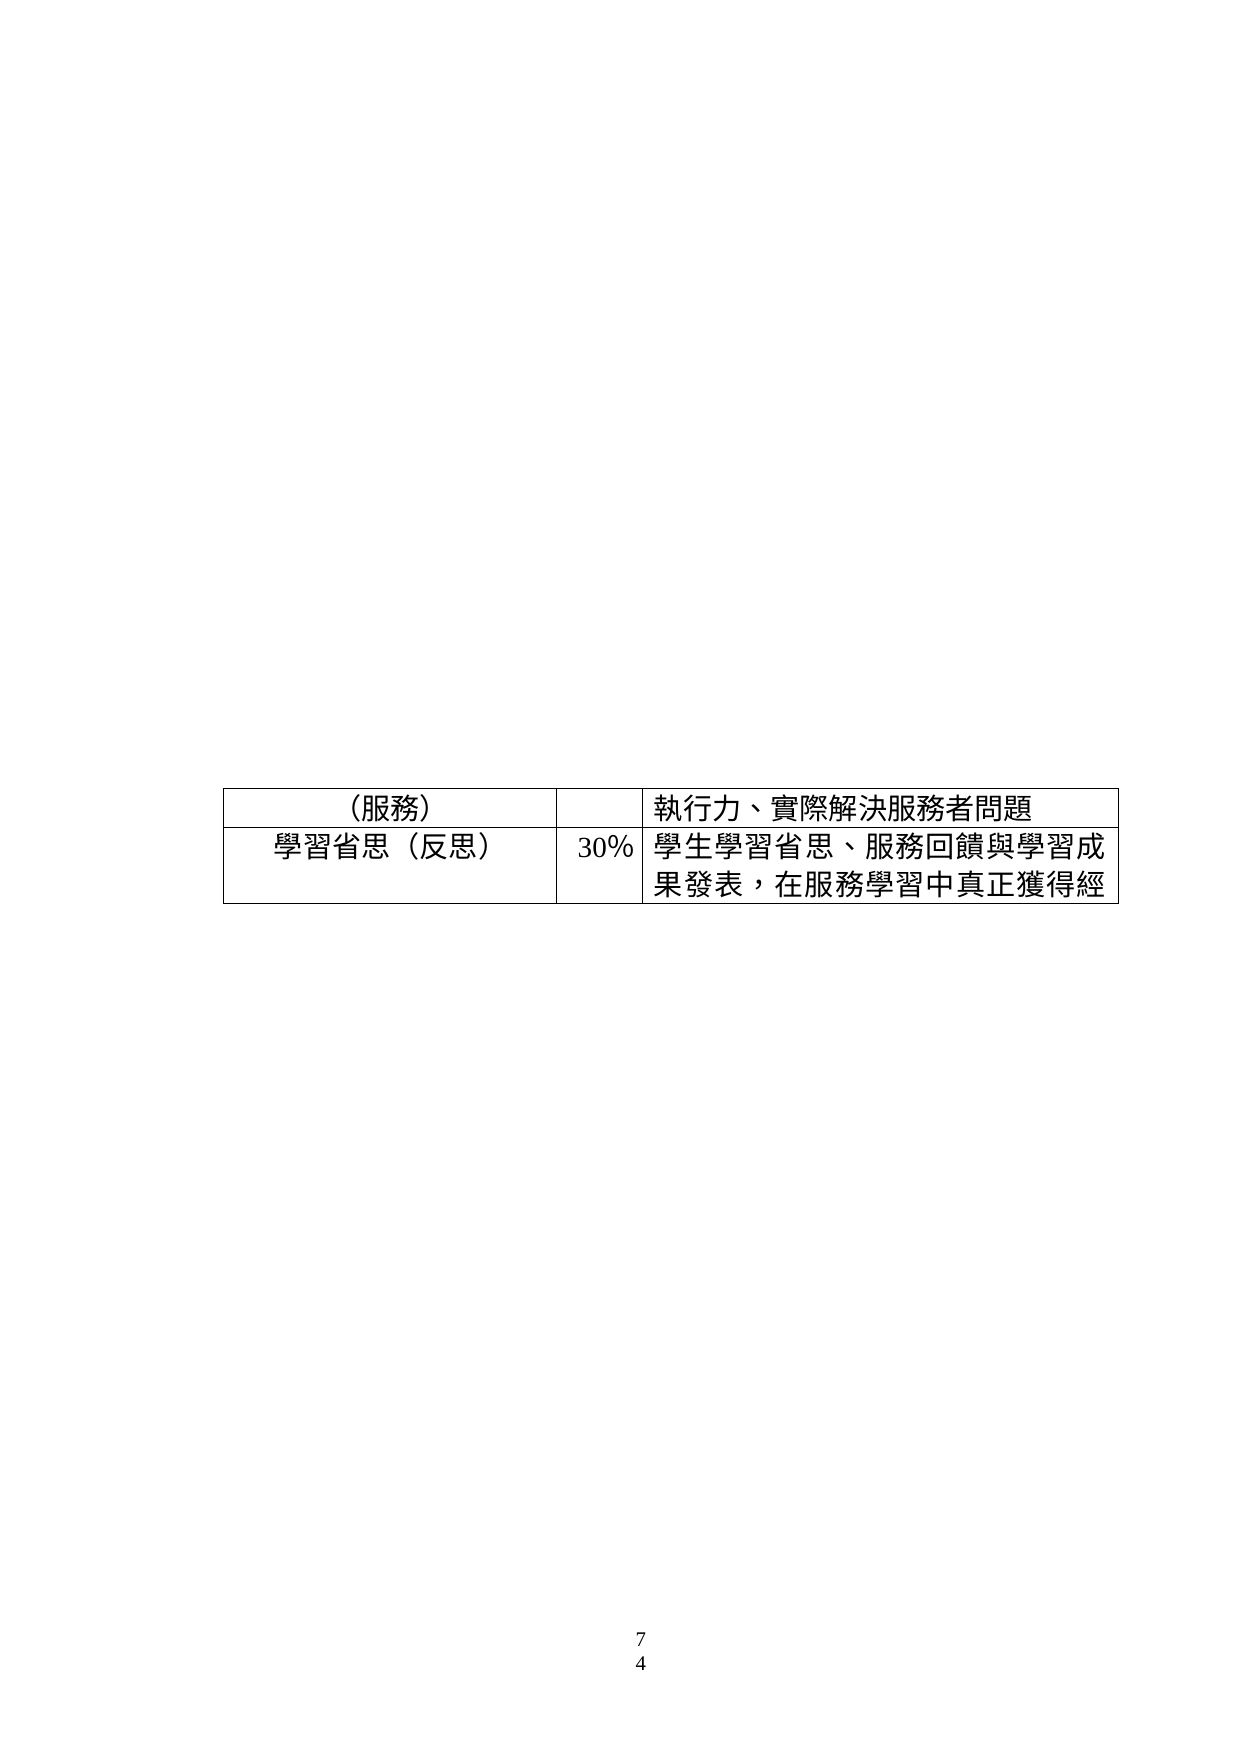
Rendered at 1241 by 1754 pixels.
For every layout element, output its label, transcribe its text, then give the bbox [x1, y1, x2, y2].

table_cell 學生學習省思、服務回饋與學習成果發表，在服務學習中真正獲得經 [643, 828, 1118, 903]
table_cell [557, 789, 642, 827]
table_cell 30％ [557, 828, 642, 903]
table_cell 學習省思（反思） [224, 828, 556, 903]
table_cell 執行力、實際解決服務者問題 [643, 789, 1118, 827]
table_cell （服務） [224, 789, 556, 827]
